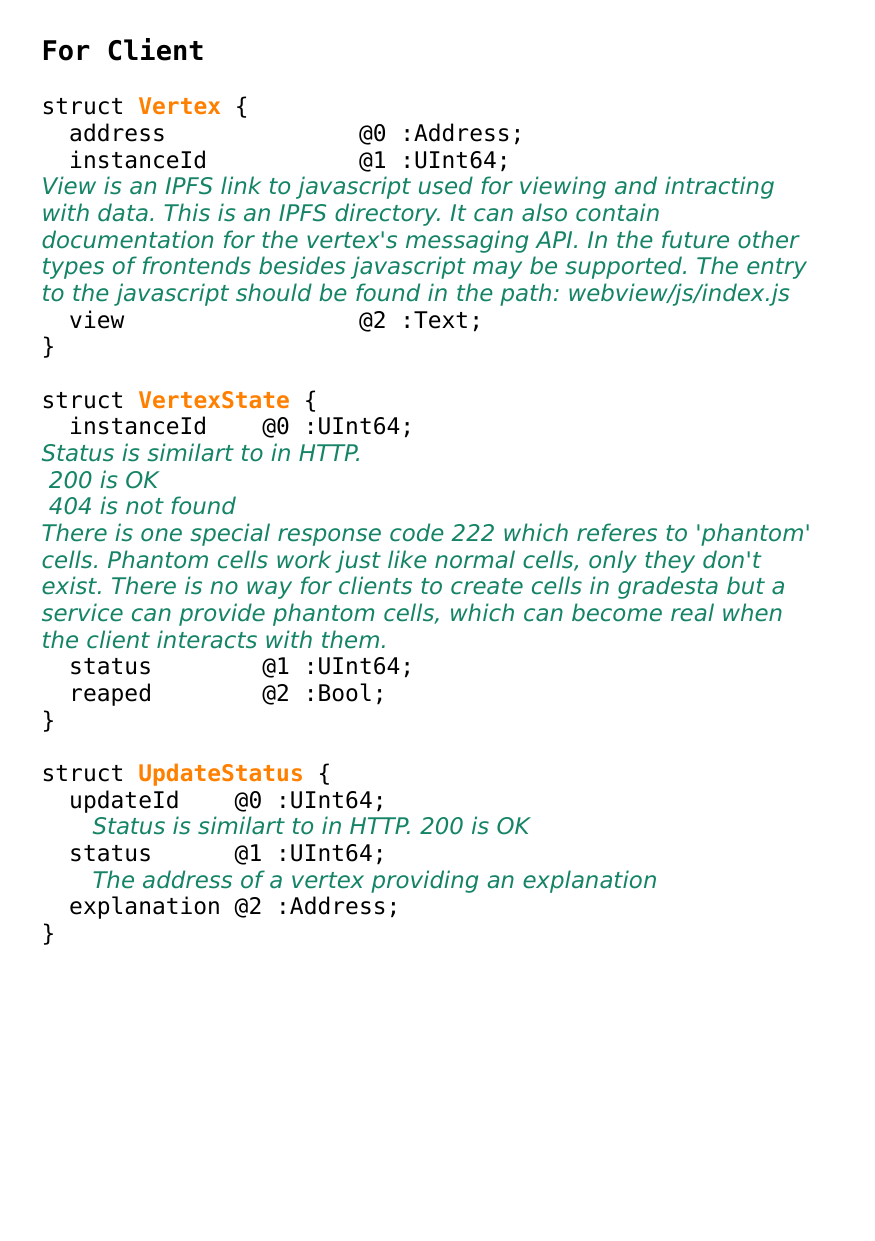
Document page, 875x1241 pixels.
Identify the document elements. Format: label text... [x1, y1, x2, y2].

text struct VertexState { [41, 387, 819, 413]
text status @1 :UInt64; [41, 653, 819, 680]
text For Client [41, 35, 819, 67]
text status @1 :UInt64; [41, 840, 819, 867]
text address @0 :Address; [41, 120, 819, 147]
text View is an IPFS link to javascript used for viewing and intracting with data. This is an IPFS directory. It can also contain documentation for the vertex's messaging API. In the future other types of frontends besides javascript may be supported. The entry to the javascript should be found in the path: webview/js/index.js [41, 173, 819, 307]
text Status is similart to in HTTP. 200 is OK [41, 813, 819, 840]
text instanceId @0 :UInt64; [41, 413, 819, 440]
text } [41, 333, 819, 360]
text There is one special response code 222 which referes to 'phantom' cells. Phantom cells work just like normal cells, only they don't exist. There is no way for clients to create cells in gradesta but a service can provide phantom cells, which can become real when the client interacts with them. [41, 520, 819, 653]
text 200 is OK [41, 467, 819, 493]
text The address of a vertex providing an explanation [41, 867, 819, 893]
text struct UpdateStatus { [41, 760, 819, 787]
text reaped @2 :Bool; [41, 680, 819, 707]
text explanation @2 :Address; [41, 893, 819, 920]
text } [41, 920, 819, 947]
text struct Vertex { [41, 93, 819, 120]
text updateId @0 :UInt64; [41, 787, 819, 813]
text instanceId @1 :UInt64; [41, 147, 819, 173]
text 404 is not found [41, 493, 819, 520]
text Status is similart to in HTTP. [41, 440, 819, 467]
text view @2 :Text; [41, 307, 819, 333]
text } [41, 707, 819, 733]
